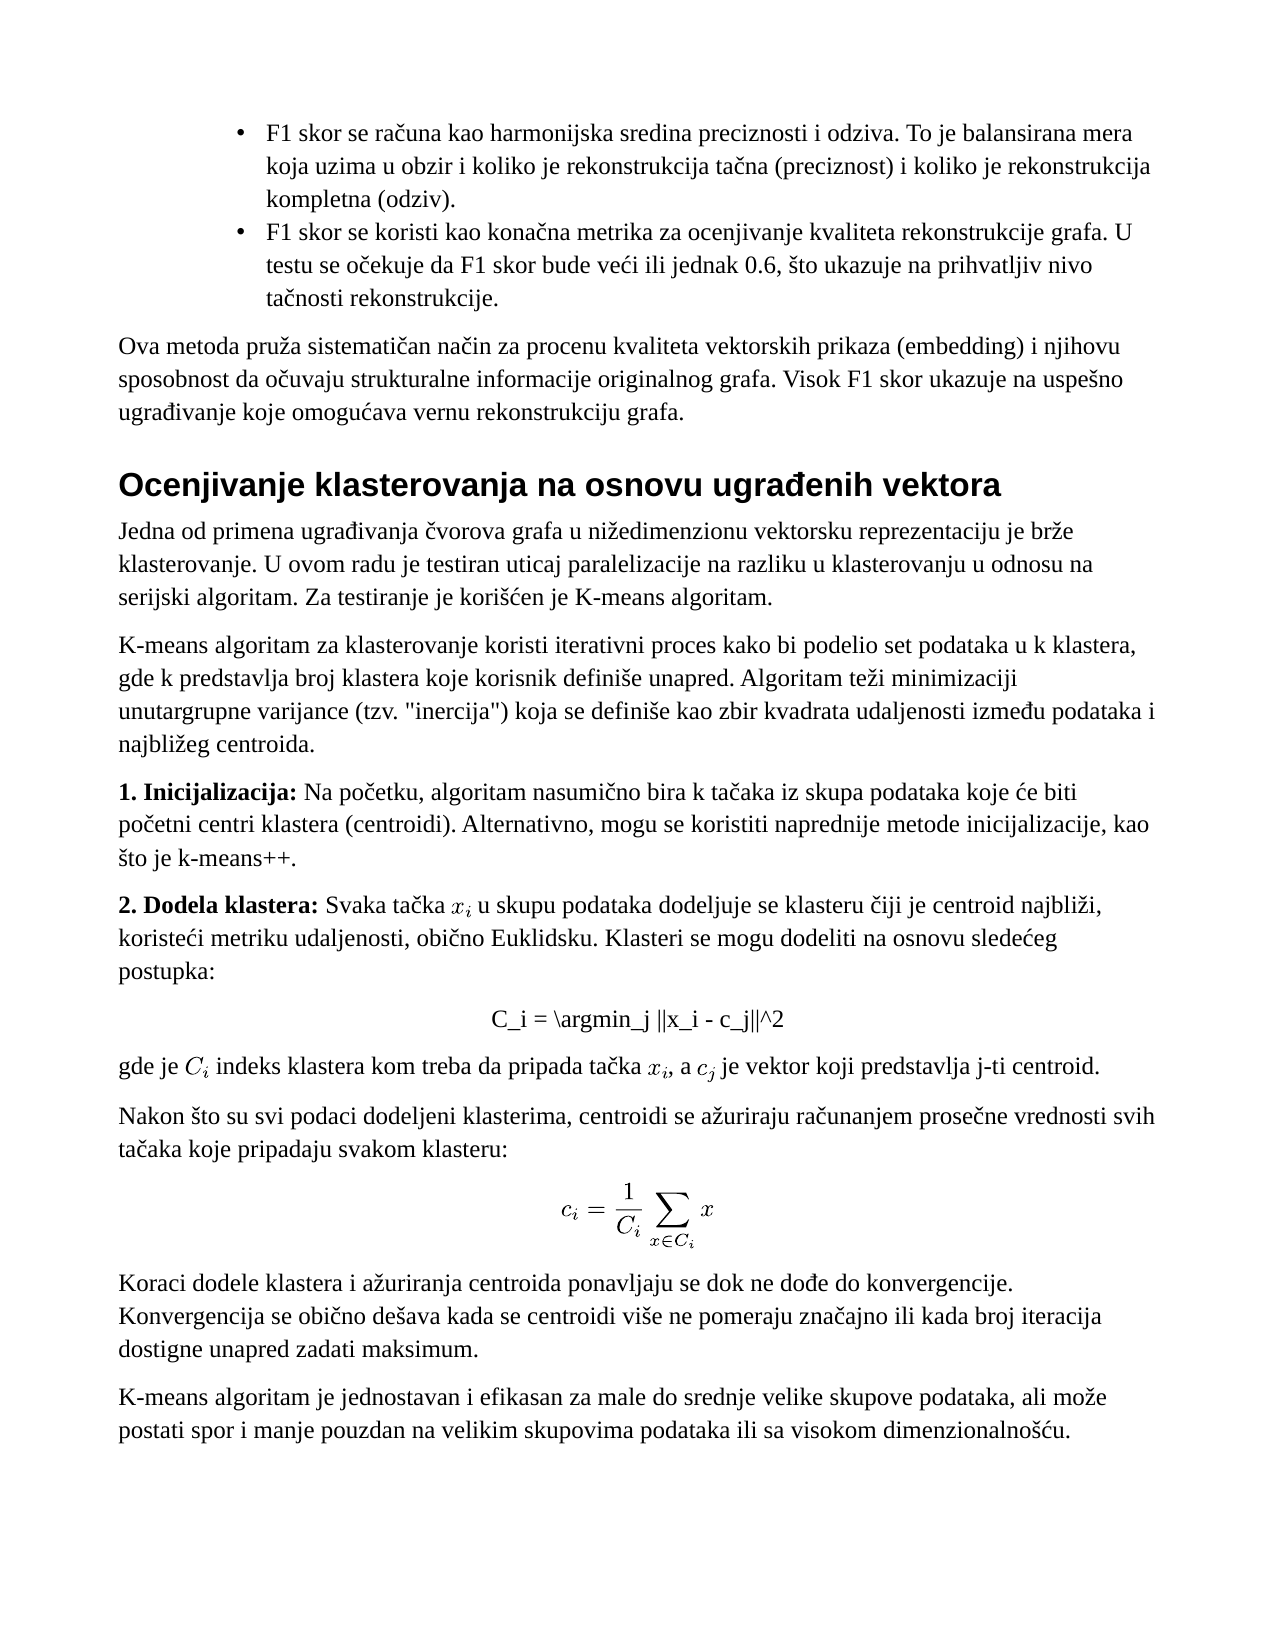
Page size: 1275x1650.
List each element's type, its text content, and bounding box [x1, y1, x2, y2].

list F1 skor se koristi kao konačna metrika za ocenjivanje kvaliteta rekonstrukcije grafa. U testu se očekuje da F1 skor bude veći ili jednak 0.6, što ukazuje na prihvatljiv nivo tačnosti rekonstrukcije. [236, 217, 1157, 312]
text K-means algoritam je jednostavan i efikasan za male do srednje velike skupove podataka, ali može postati spor i manje pouzdan na velikim skupovima podataka ili sa visokom dimenzionalnošću. [118, 1382, 1157, 1444]
text Koraci dodele klastera i ažuriranja centroida ponavljaju se dok ne dođe do konvergencije. Konvergencija se obično dešava kada se centroidi više ne pomeraju značajno ili kada broj iteracija dostigne unapred zadati maksimum. [118, 1268, 1157, 1363]
text K-means algoritam za klasterovanje koristi iterativni proces kako bi podelio set podataka u k klastera, gde k predstavlja broj klastera koje korisnik definiše unapred. Algoritam teži minimizaciji unutargrupne varijance (tzv. "inercija") koja se definiše kao zbir kvadrata udaljenosti između podataka i najbližeg centroida. [118, 630, 1157, 758]
text 2. Dodela klastera: Svaka tačka u skupu podataka dodeljuje se klasteru čiji je centroid najbliži, koristeći metriku udaljenosti, obično Euklidsku. Klasteri se mogu dodeliti na osnovu sledećeg postupka: [118, 890, 1157, 985]
list F1 skor se računa kao harmonijska sredina preciznosti i odziva. To je balansirana mera koja uzima u obzir i koliko je rekonstrukcija tačna (preciznost) i koliko je rekonstrukcija kompletna (odziv). [236, 118, 1157, 213]
text 1. Inicijalizacija: Na početku, algoritam nasumično bira k tačaka iz skupa podataka koje će biti početni centri klastera (centroidi). Alternativno, mogu se koristiti naprednije metode inicijalizacije, kao što je k-means++. [118, 777, 1157, 871]
text Ova metoda pruža sistematičan način za procenu kvaliteta vektorskih prikaza (embedding) i njihovu sposobnost da očuvaju strukturalne informacije originalnog grafa. Visok F1 skor ukazuje na uspešno ugrađivanje koje omogućava vernu rekonstrukciju grafa. [118, 331, 1157, 426]
text gde je indeks klastera kom treba da pripada tačka , a je vektor koji predstavlja j-ti centroid. [118, 1051, 1157, 1082]
text Nakon što su svi podaci dodeljeni klasterima, centroidi se ažuriraju računanjem prosečne vrednosti svih tačaka koje pripadaju svakom klasteru: [118, 1101, 1157, 1163]
subtitle Ocenjivanje klasterovanja na osnovu ugrađenih vektora [118, 465, 1157, 504]
text C_i = \argmin_j ||x_i - c_j||^2 [118, 1004, 1157, 1033]
text Jedna od primena ugrađivanja čvorova grafa u nižedimenzionu vektorsku reprezentaciju je brže klasterovanje. U ovom radu je testiran uticaj paralelizacije na razliku u klasterovanju u odnosu na serijski algoritam. Za testiranje je korišćen je K-means algoritam. [118, 516, 1157, 611]
